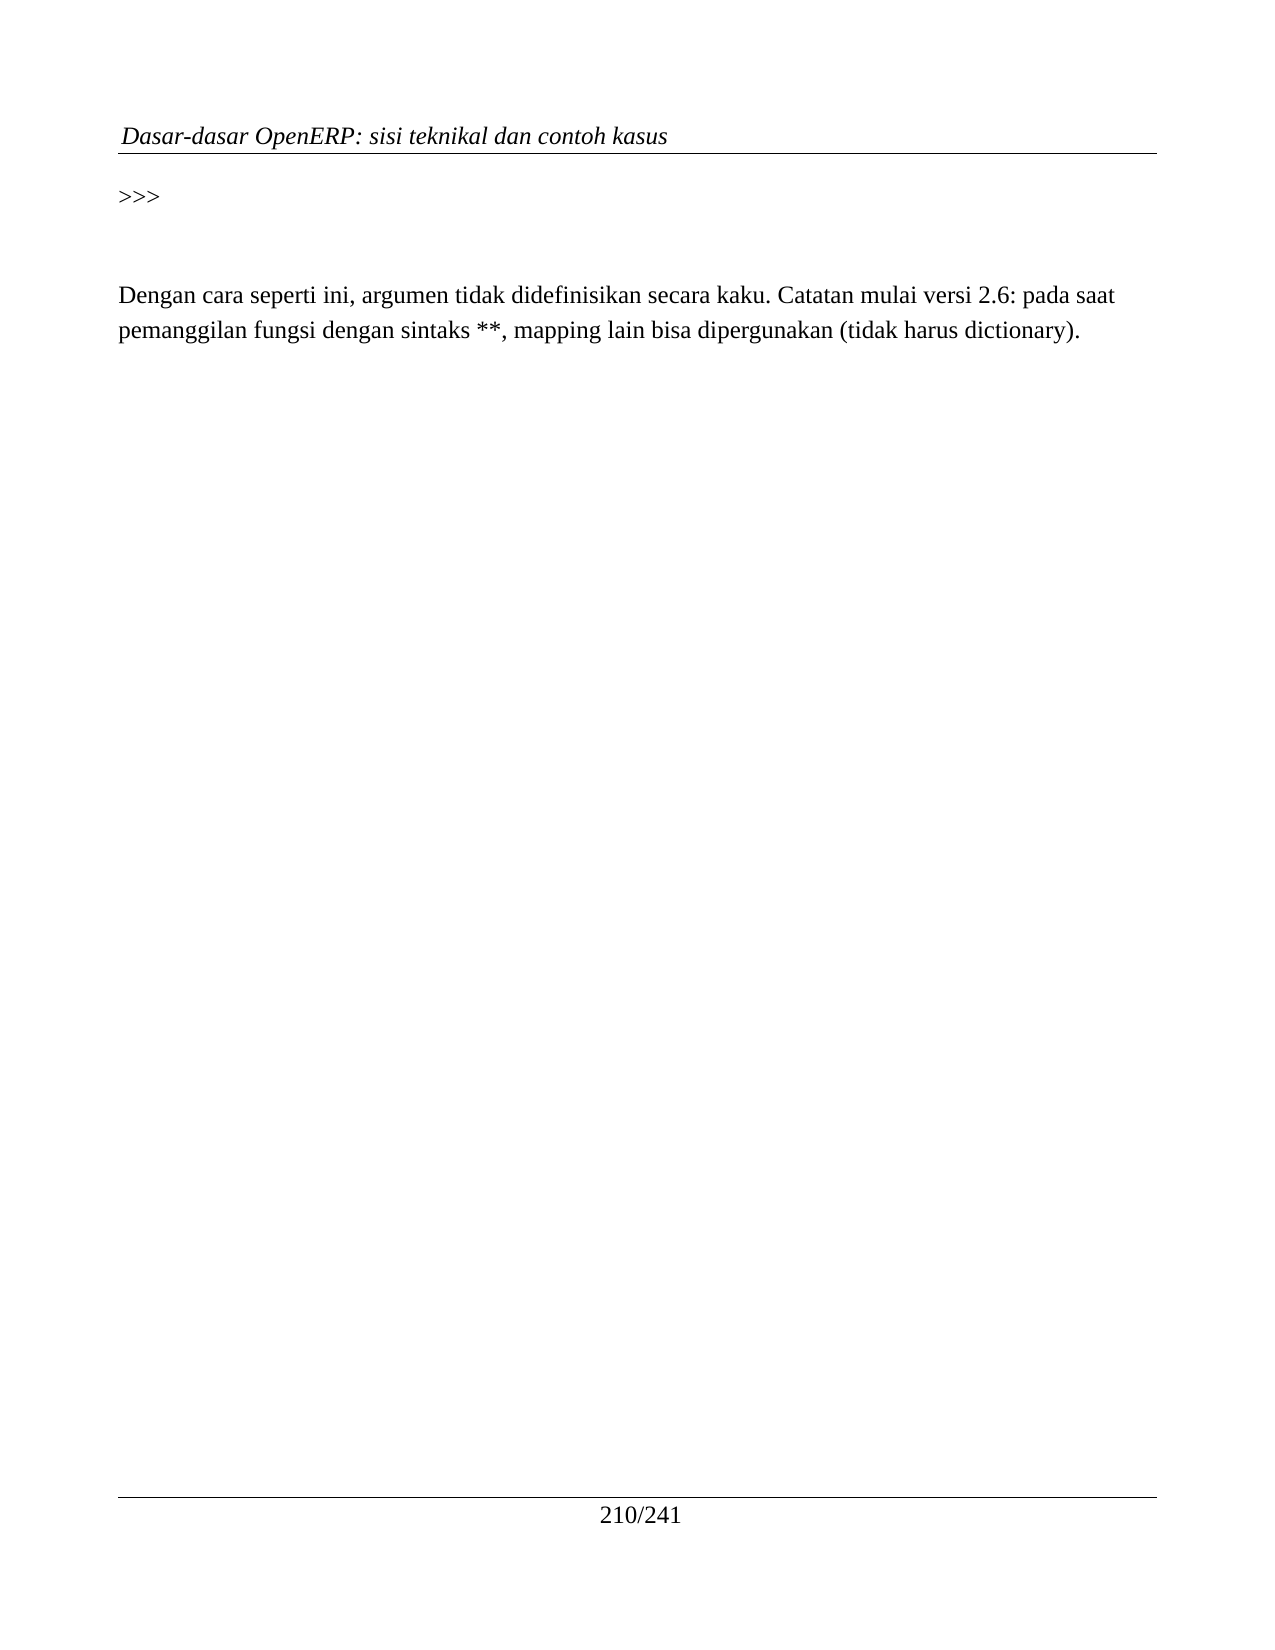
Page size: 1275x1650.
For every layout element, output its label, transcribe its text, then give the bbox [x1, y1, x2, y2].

text >>> [118, 182, 1157, 211]
text Dengan cara seperti ini, argumen tidak didefinisikan secara kaku. Catatan mulai versi 2.6: pada saat pemanggilan fungsi dengan sintaks **, mapping lain bisa dipergunakan (tidak harus dictionary). [118, 281, 1157, 344]
